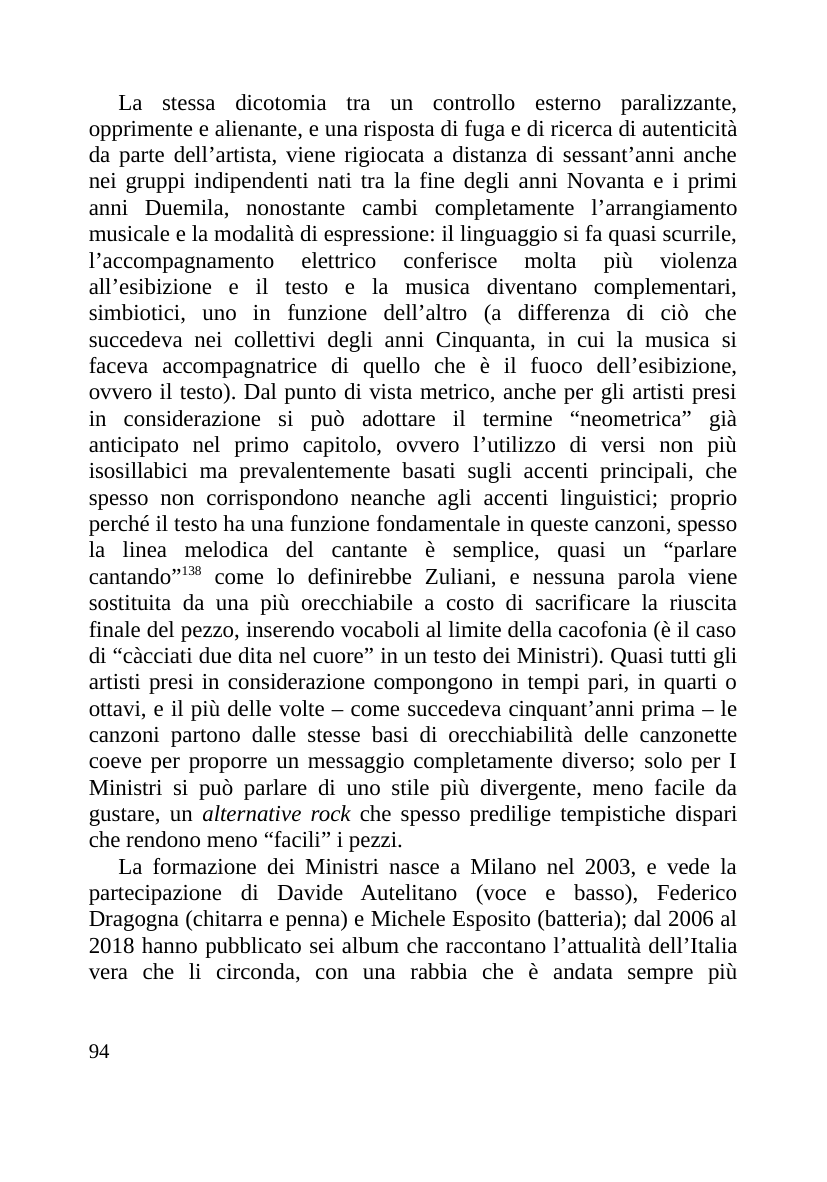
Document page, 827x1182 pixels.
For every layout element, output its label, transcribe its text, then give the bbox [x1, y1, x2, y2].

text La formazione dei Ministri nasce a Milano nel 2003, e vede la partecipazione di Davide Autelitano (voce e basso), Federico Dragogna (chitarra e penna) e Michele Esposito (batteria); dal 2006 al 2018 hanno pubblicato sei album che raccontano l’attualità dell’Italia vera che li circonda, con una rabbia che è andata sempre più [88, 853, 738, 984]
text La stessa dicotomia tra un controllo esterno paralizzante, opprimente e alienante, e una risposta di fuga e di ricerca di autenticità da parte dell’artista, viene rigiocata a distanza di sessant’anni anche nei gruppi indipendenti nati tra la fine degli anni Novanta e i primi anni Duemila, nonostante cambi completamente l’arrangiamento musicale e la modalità di espressione: il linguaggio si fa quasi scurrile, l’accompagnamento elettrico conferisce molta più violenza all’esibizione e il testo e la musica diventano complementari, simbiotici, uno in funzione dell’altro (a differenza di ciò che succedeva nei collettivi degli anni Cinquanta, in cui la musica si faceva accompagnatrice di quello che è il fuoco dell’esibizione, ovvero il testo). Dal punto di vista metrico, anche per gli artisti presi in considerazione si può adottare il termine “neometrica” già anticipato nel primo capitolo, ovvero l’utilizzo di versi non più isosillabici ma prevalentemente basati sugli accenti principali, che spesso non corrispondono neanche agli accenti linguistici; proprio perché il testo ha una funzione fondamentale in queste canzoni, spesso la linea melodica del cantante è semplice, quasi un “parlare cantando” come lo definirebbe Zuliani, e nessuna parola viene sostituita da una più orecchiabile a costo di sacrificare la riuscita finale del pezzo, inserendo vocaboli al limite della cacofonia (è il caso di “càcciati due dita nel cuore” in un testo dei Ministri). Quasi tutti gli artisti presi in considerazione compongono in tempi pari, in quarti o ottavi, e il più delle volte – come succedeva cinquant’anni prima – le canzoni partono dalle stesse basi di orecchiabilità delle canzonette coeve per proporre un messaggio completamente diverso; solo per I Ministri si può parlare di uno stile più divergente, meno facile da gustare, un alternative rock che spesso predilige tempistiche dispari che rendono meno “facili” i pezzi. [88, 88, 738, 853]
